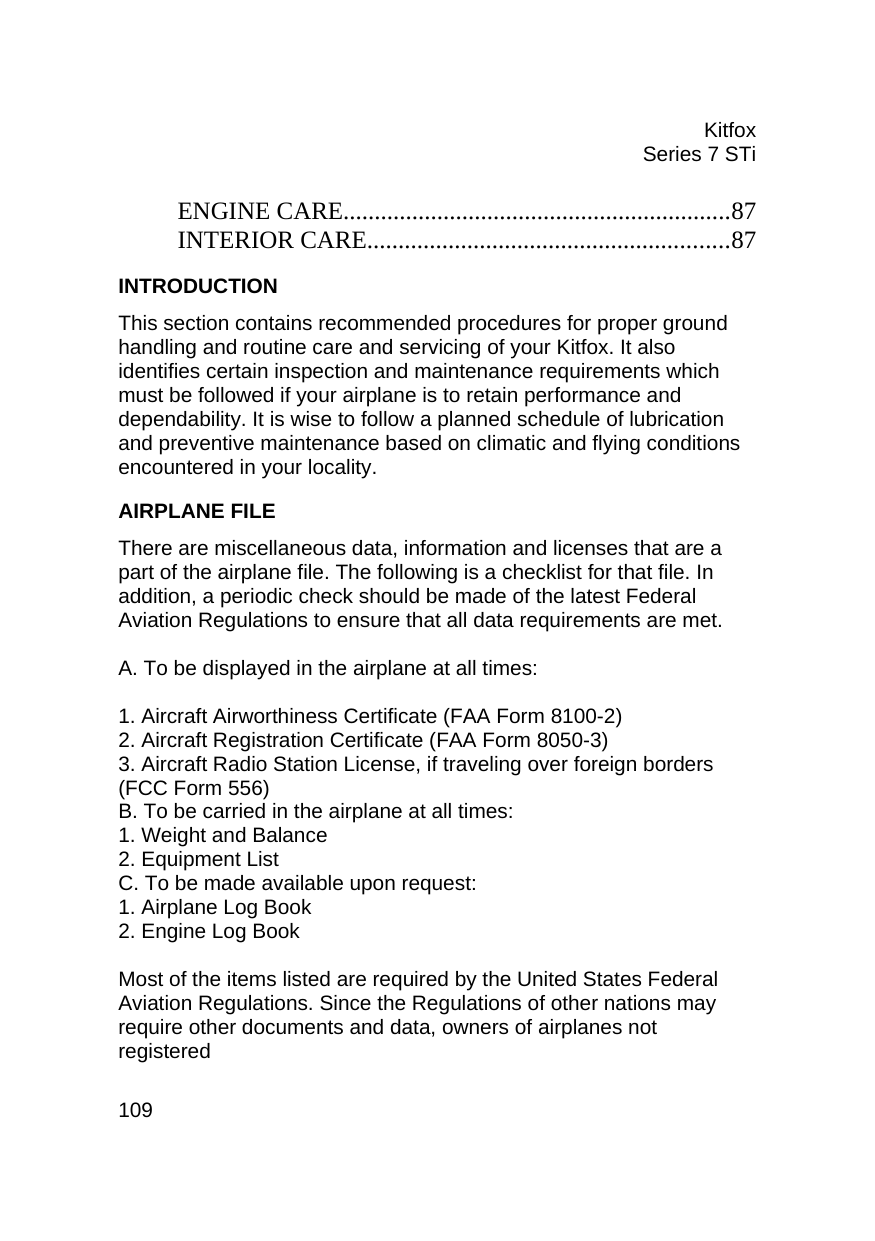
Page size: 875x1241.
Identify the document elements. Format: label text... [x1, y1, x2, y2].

text INTERIOR CARE 87 [177, 225, 756, 253]
text 1. Weight and Balance [118, 823, 756, 847]
text 2. Equipment List [118, 847, 756, 871]
subtitle INTRODUCTION [118, 274, 756, 298]
text C. To be made available upon request: [118, 871, 756, 895]
text 2. Engine Log Book [118, 919, 756, 943]
text 2. Aircraft Registration Certificate (FAA Form 8050-3) [118, 727, 756, 751]
text There are miscellaneous data, information and licenses that are a part of the airplane file. The following is a checklist for that file. In addition, a periodic check should be made of the latest Federal Aviation Regulations to ensure that all data requirements are met. [118, 536, 756, 632]
text B. To be carried in the airplane at all times: [118, 799, 756, 823]
text 3. Aircraft Radio Station License, if traveling over foreign borders (FCC Form 556) [118, 751, 756, 799]
text 1. Aircraft Airworthiness Certificate (FAA Form 8100-2) [118, 703, 756, 727]
subtitle AIRPLANE FILE [118, 499, 756, 523]
text ENGINE CARE 87 [177, 196, 756, 225]
text must be followed if your airplane is to retain performance and dependability. It is wise to follow a planned schedule of lubrication and preventive maintenance based on climatic and flying conditions encountered in your locality. [118, 383, 756, 478]
text A. To be displayed in the airplane at all times: [118, 656, 756, 679]
text 1. Airplane Log Book [118, 895, 756, 919]
text Most of the items listed are required by the United States Federal Aviation Regulations. Since the Regulations of other nations may require other documents and data, owners of airplanes not registered [118, 967, 756, 1063]
text This section contains recommended procedures for proper ground handling and routine care and servicing of your Kitfox. It also identifies certain inspection and maintenance requirements which [118, 311, 756, 383]
